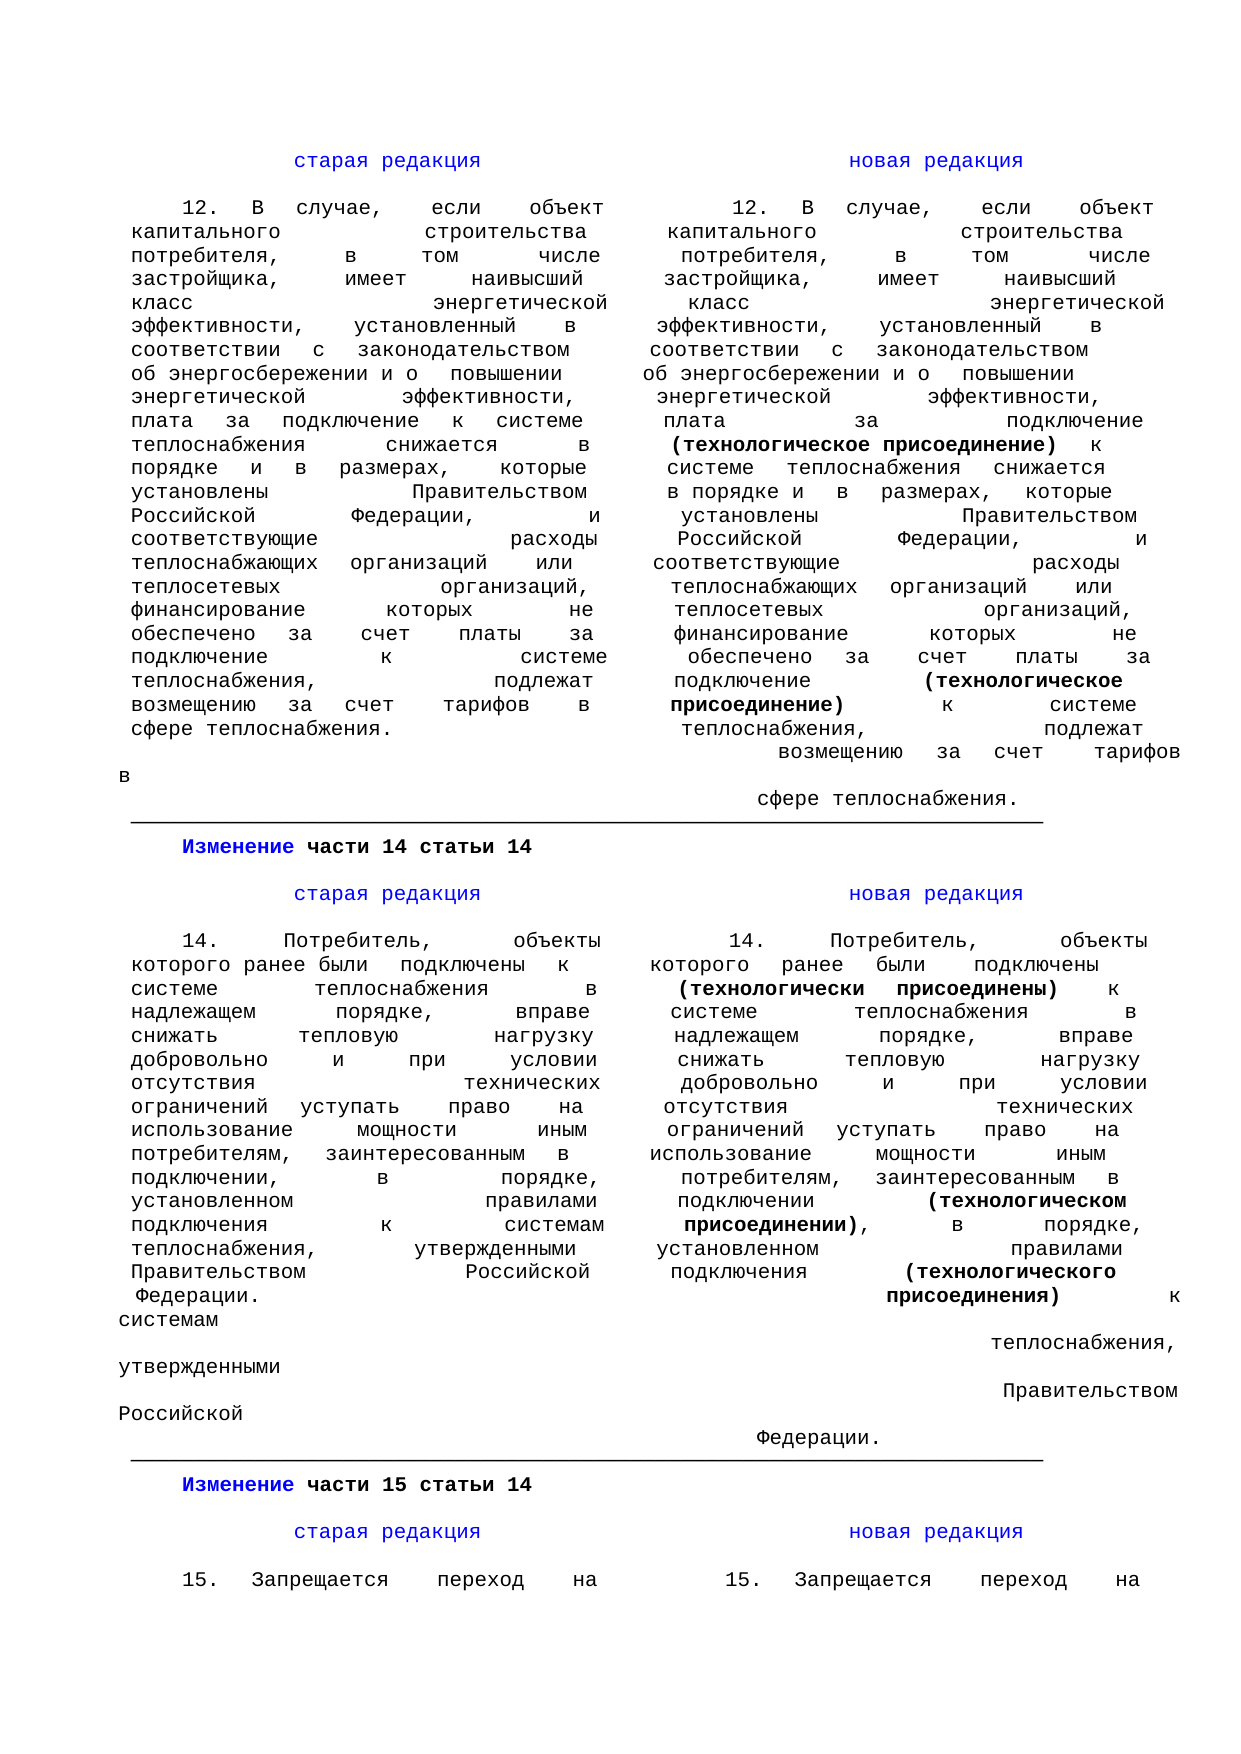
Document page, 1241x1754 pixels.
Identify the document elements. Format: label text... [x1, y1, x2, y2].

text старая редакция новая редакция [118, 150, 1181, 174]
text возмещению за счет тарифов в присоединение) к системе [118, 694, 1181, 717]
text потребителям, заинтересованным в использование мощности иным [118, 1143, 1181, 1167]
text отсутствия технических добровольно и при условии [118, 1072, 1181, 1096]
text энергетической эффективности, энергетической эффективности, [118, 386, 1181, 410]
text потребителя, в том числе потребителя, в том числе [118, 244, 1181, 268]
text подключении, в порядке, потребителям, заинтересованным в [118, 1167, 1181, 1190]
text подключение к системе обеспечено за счет платы за [118, 647, 1181, 670]
text финансирование которых не теплосетевых организаций, [118, 599, 1181, 623]
text соответствии с законодательством соответствии с законодательством [118, 339, 1181, 363]
text ───────────────────────────────────────────────────────────────────────── [118, 1451, 1181, 1474]
text использование мощности иным ограничений уступать право на [118, 1119, 1181, 1143]
text теплоснабжающих организаций или соответствующие расходы [118, 552, 1181, 576]
text ───────────────────────────────────────────────────────────────────────── [118, 812, 1181, 836]
text сфере теплоснабжения. теплоснабжения, подлежат [118, 717, 1181, 741]
text установлены Правительством в порядке и в размерах, которые [118, 481, 1181, 505]
text надлежащем порядке, вправе системе теплоснабжения в [118, 1001, 1181, 1025]
text снижать тепловую нагрузку надлежащем порядке, вправе [118, 1025, 1181, 1048]
text плата за подключение к системе плата за подключение [118, 410, 1181, 434]
text теплоснабжения, подлежат подключение (технологическое [118, 670, 1181, 694]
text установленном правилами подключении (технологическом [118, 1190, 1181, 1214]
text Федерации. присоединения) к системам [118, 1285, 1181, 1332]
text об энергосбережении и о повышении об энергосбережении и о повышении [118, 363, 1181, 386]
text системе теплоснабжения в (технологически присоединены) к [118, 978, 1181, 1001]
text подключения к системам присоединении), в порядке, [118, 1214, 1181, 1238]
text Правительством Российской [118, 1379, 1181, 1427]
text старая редакция новая редакция [118, 1521, 1181, 1545]
text Правительством Российской подключения (технологического [118, 1261, 1181, 1285]
text теплоснабжения снижается в (технологическое присоединение) к [118, 434, 1181, 457]
text застройщика, имеет наивысший застройщика, имеет наивысший [118, 268, 1181, 292]
text возмещению за счет тарифов в [118, 741, 1181, 788]
text которого ранее были подключены к которого ранее были подключены [118, 954, 1181, 978]
text класс энергетической класс энергетической [118, 292, 1181, 316]
text 15. Запрещается переход на 15. Запрещается переход на [118, 1569, 1181, 1592]
text соответствующие расходы Российской Федерации, и [118, 528, 1181, 552]
text ограничений уступать право на отсутствия технических [118, 1096, 1181, 1119]
text 12. В случае, если объект 12. В случае, если объект [118, 197, 1181, 221]
text теплоснабжения, утвержденными установленном правилами [118, 1238, 1181, 1261]
text Российской Федерации, и установлены Правительством [118, 505, 1181, 528]
text добровольно и при условии снижать тепловую нагрузку [118, 1048, 1181, 1072]
text порядке и в размерах, которые системе теплоснабжения снижается [118, 457, 1181, 481]
text теплоснабжения, утвержденными [118, 1332, 1181, 1379]
text старая редакция новая редакция [118, 883, 1181, 907]
text Изменение части 15 статьи 14 [118, 1474, 1181, 1498]
text Изменение части 14 статьи 14 [118, 836, 1181, 859]
text Федерации. [118, 1427, 1181, 1451]
text капитального строительства капитального строительства [118, 221, 1181, 244]
text 14. Потребитель, объекты 14. Потребитель, объекты [118, 930, 1181, 954]
text сфере теплоснабжения. [118, 788, 1181, 812]
text теплосетевых организаций, теплоснабжающих организаций или [118, 576, 1181, 599]
text обеспечено за счет платы за финансирование которых не [118, 623, 1181, 647]
text эффективности, установленный в эффективности, установленный в [118, 316, 1181, 339]
